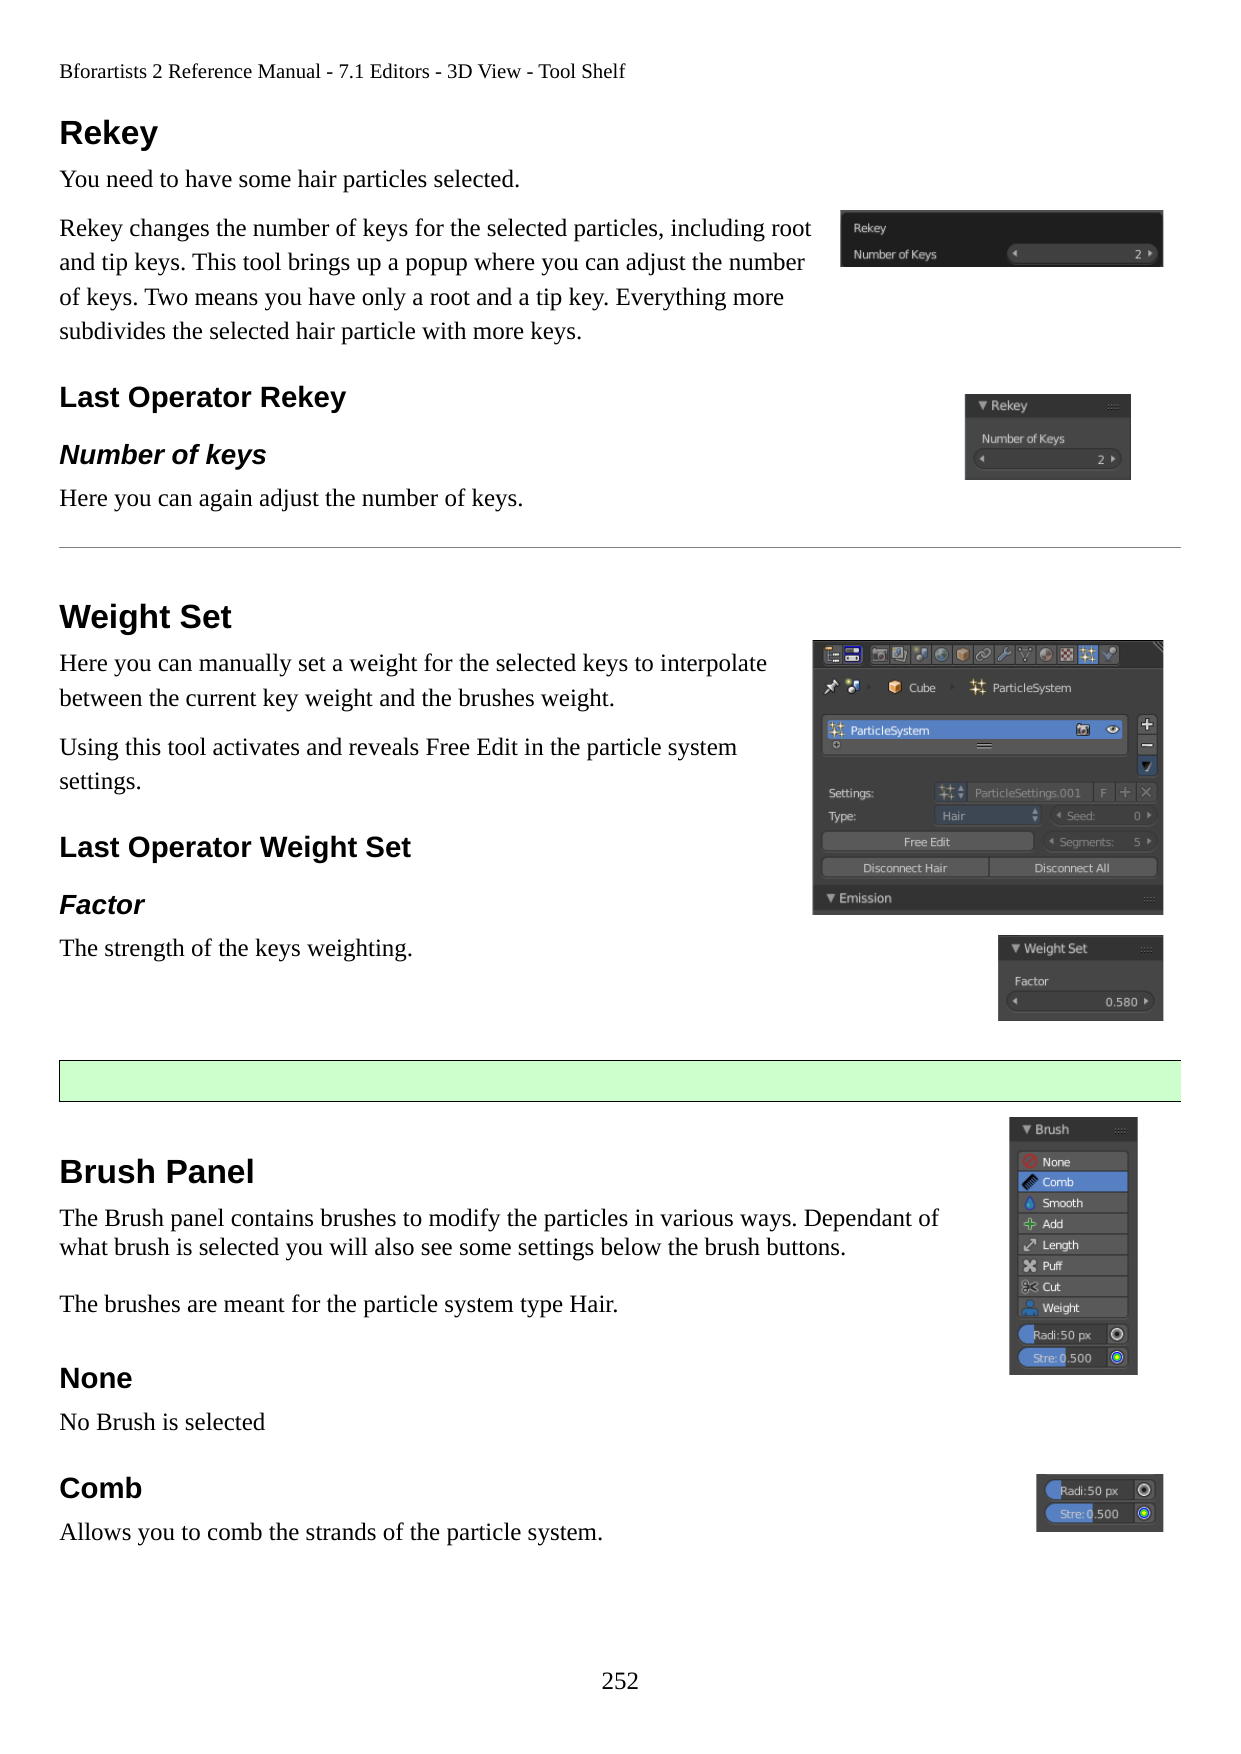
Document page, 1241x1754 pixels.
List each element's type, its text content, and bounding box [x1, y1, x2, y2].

picture [840, 210, 1164, 267]
text The brushes are meant for the particle system type Hair. [59, 1289, 1009, 1318]
text Here you can manually set a weight for the selected keys to interpolate between the current key weight and the brushes weight. [59, 648, 812, 711]
subtitle [1138, 1152, 1181, 1190]
subtitle None [59, 1361, 1181, 1395]
text No Brush is selected [59, 1407, 1181, 1436]
text [1138, 1289, 1181, 1318]
picture [1036, 1474, 1164, 1532]
table_header [60, 1061, 1181, 1101]
text Here you can again adjust the number of keys. [59, 483, 1181, 512]
text Allows you to comb the strands of the particle system. [59, 1517, 1181, 1546]
subtitle Comb [59, 1471, 1181, 1505]
subtitle Weight Set [59, 597, 1181, 636]
subtitle [1131, 439, 1181, 471]
text Rekey changes the number of keys for the selected particles, including root and tip keys. This tool brings up a popup where you can adjust the number of keys. Two means you have only a root and a tip key. Everything more subdivides the selected hair particle with more keys. [59, 213, 1181, 345]
subtitle Last Operator Weight Set [59, 830, 812, 864]
picture [964, 394, 1131, 480]
picture [1009, 1117, 1138, 1375]
picture [812, 640, 1164, 915]
text The strength of the keys weighting. [59, 933, 1181, 962]
subtitle Factor [59, 889, 1181, 921]
subtitle Number of keys [59, 439, 964, 471]
subtitle Last Operator Rekey [59, 380, 1181, 414]
text You need to have some hair particles selected. [59, 164, 1181, 192]
subtitle Rekey [59, 113, 1181, 151]
text The Brush panel contains brushes to modify the particles in various ways. Dependant of what brush is selected you will also see some settings below the brush buttons. [59, 1203, 1009, 1260]
subtitle [1164, 830, 1181, 864]
subtitle Brush Panel [59, 1152, 1009, 1190]
text Using this tool activates and reveals Free Edit in the particle system settings. [59, 732, 812, 795]
picture [998, 935, 1164, 1021]
